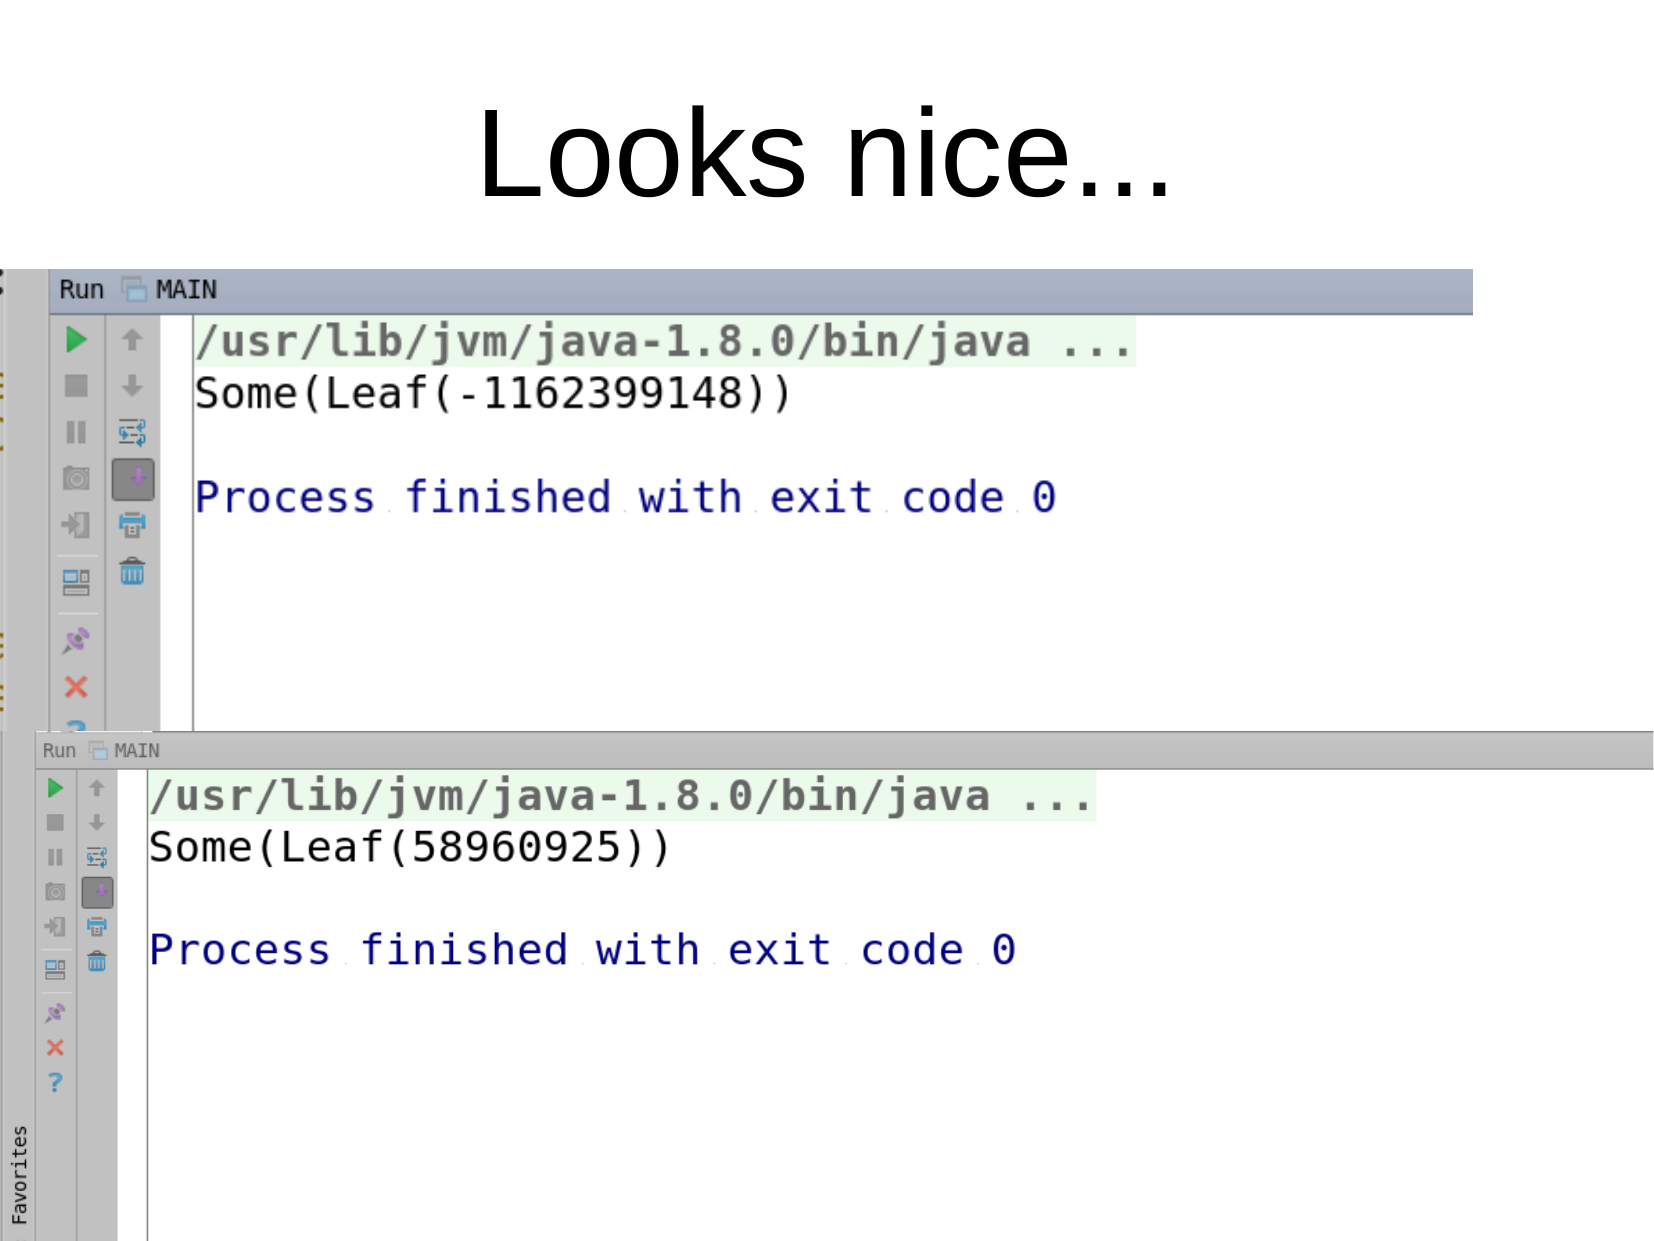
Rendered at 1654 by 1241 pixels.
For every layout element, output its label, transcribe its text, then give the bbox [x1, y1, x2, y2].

picture [0, 269, 1654, 1241]
title Looks nice... [82, 49, 1571, 257]
